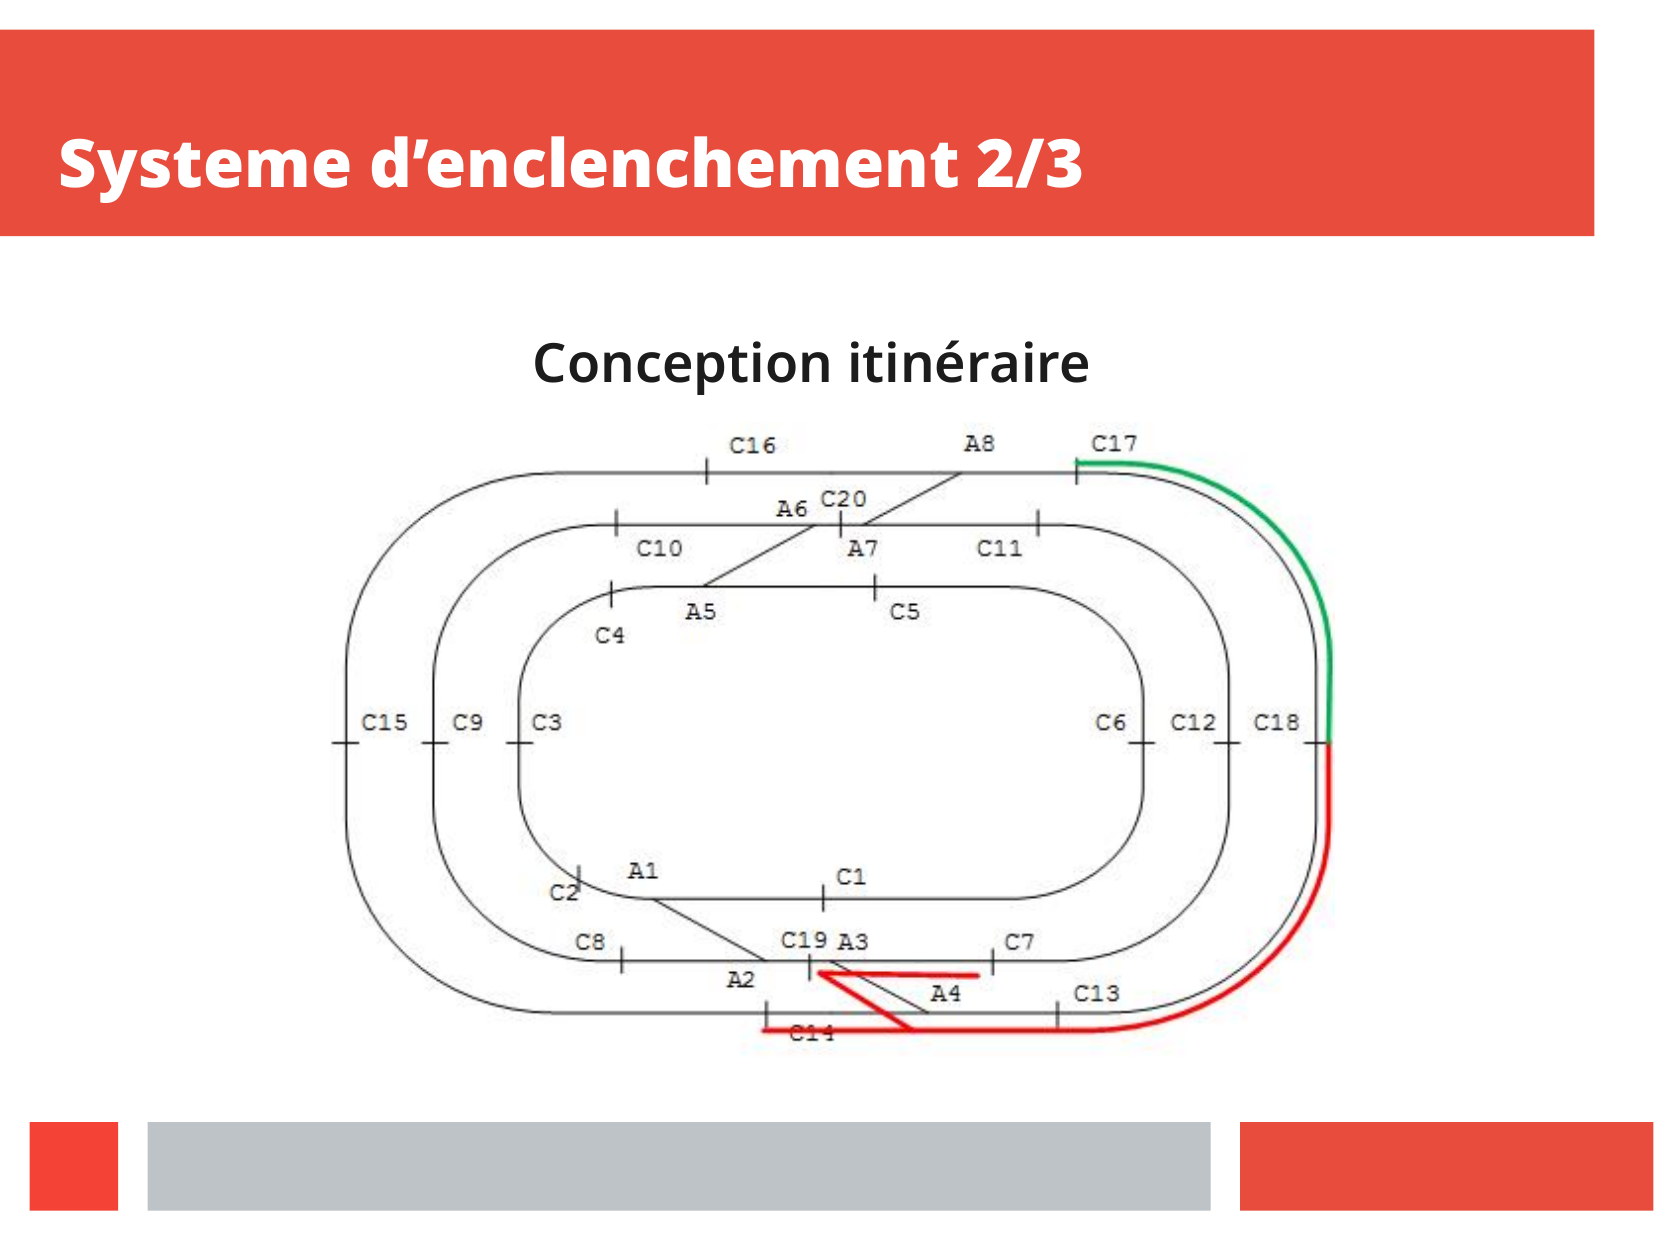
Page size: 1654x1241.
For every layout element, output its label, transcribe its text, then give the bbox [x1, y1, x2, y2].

title Systeme d’enclenchement 2/3 [59, 59, 1595, 207]
list Conception itinéraire [59, 324, 1565, 1093]
picture [330, 422, 1335, 1063]
